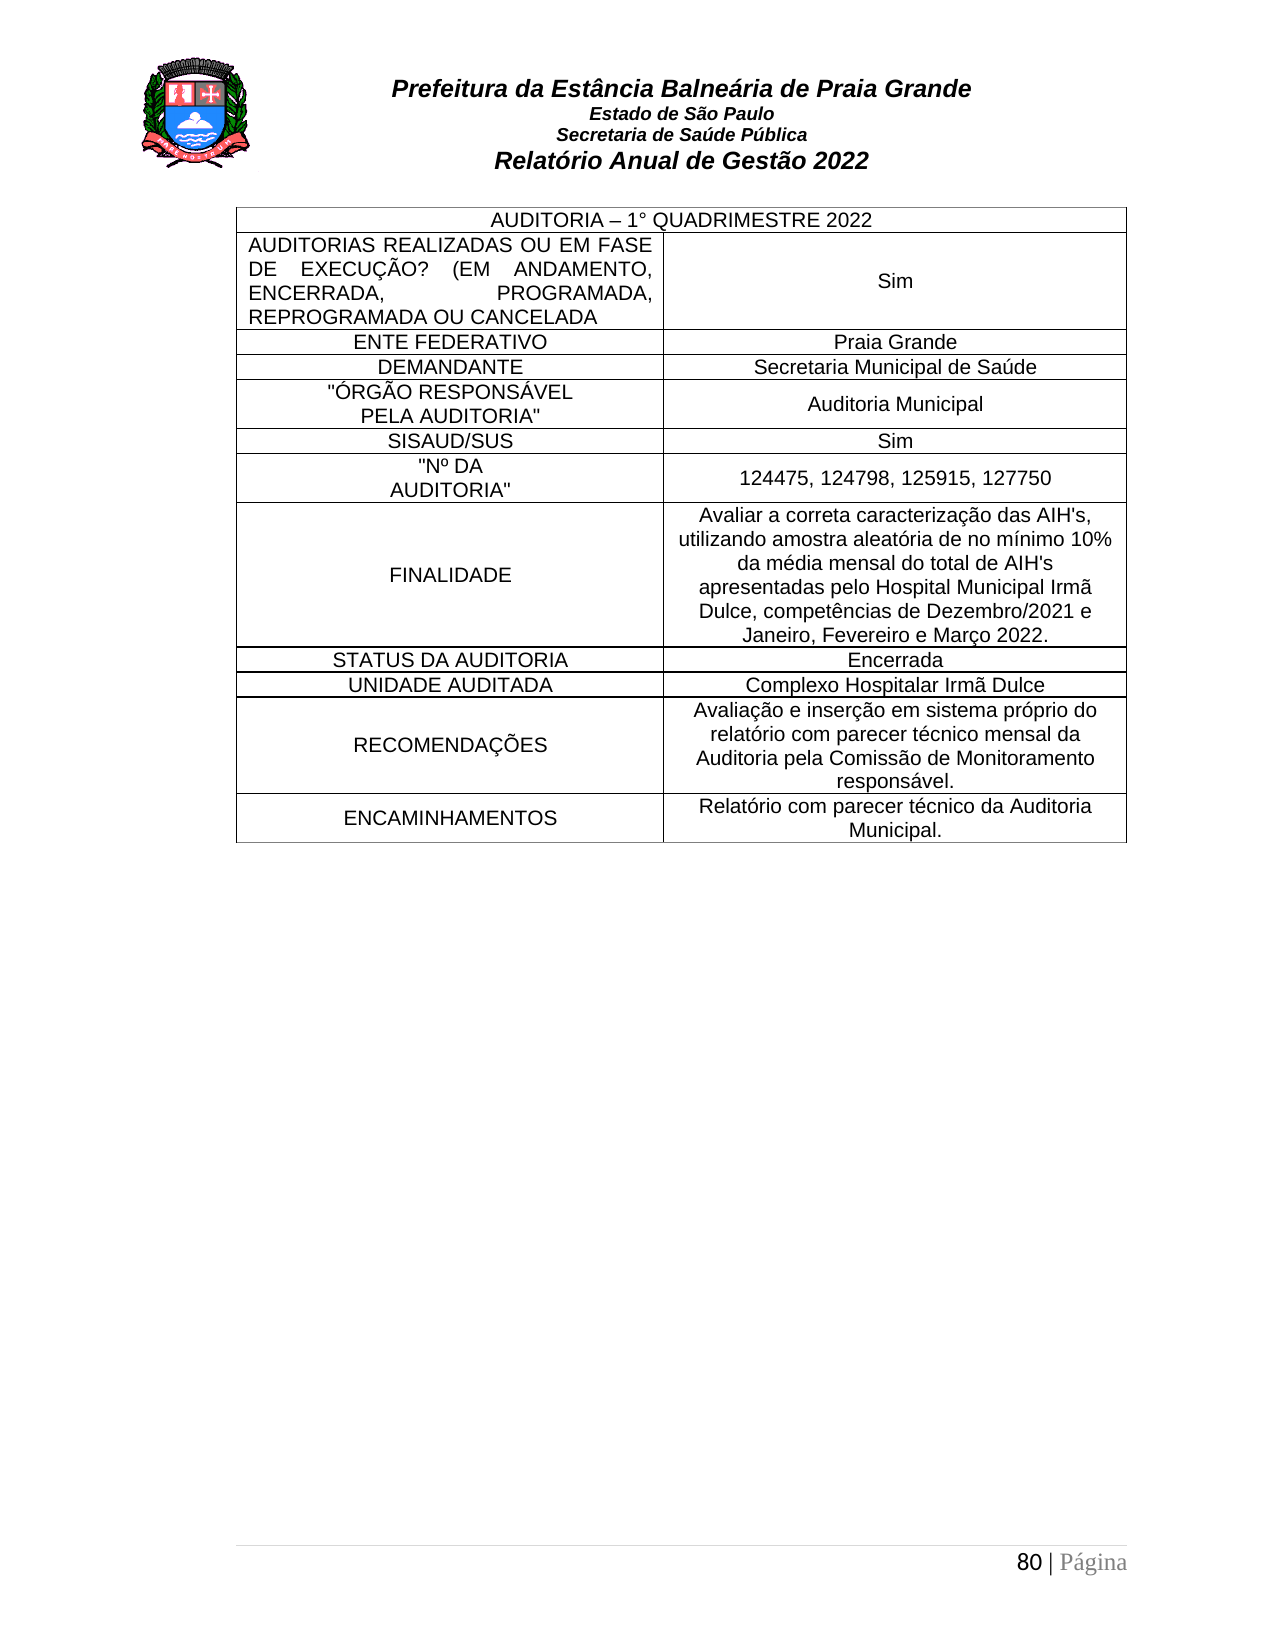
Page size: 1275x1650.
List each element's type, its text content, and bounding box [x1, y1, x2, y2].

table_cell FINALIDADE [237, 503, 663, 646]
table_cell ENCAMINHAMENTOS [237, 794, 663, 842]
table_cell Relatório com parecer técnico da Auditoria Municipal. [664, 794, 1126, 842]
table_cell ENTE FEDERATIVO [237, 330, 663, 354]
table_cell "ÓRGÃO RESPONSÁVEL PELA AUDITORIA" [237, 380, 663, 428]
table_cell UNIDADE AUDITADA [237, 673, 663, 696]
table_cell Sim [664, 429, 1126, 453]
table_cell DEMANDANTE [237, 355, 663, 379]
table_cell AUDITORIAS REALIZADAS OU EM FASE DE EXECUÇÃO? (EM ANDAMENTO, ENCERRADA, PROGRAMADA, REPROGRAMADA OU CANCELADA [237, 233, 663, 329]
table_cell Auditoria Municipal [664, 380, 1126, 428]
table_cell SISAUD/SUS [237, 429, 663, 453]
table_cell Avaliação e inserção em sistema próprio do relatório com parecer técnico mensal da Auditoria pela Comissão de Monitoramento responsável. [664, 698, 1126, 793]
table_cell Secretaria Municipal de Saúde [664, 355, 1126, 379]
table_cell "Nº DA AUDITORIA" [237, 454, 663, 502]
table_cell Encerrada [664, 648, 1126, 671]
table_cell Sim [664, 233, 1126, 329]
table_cell Complexo Hospitalar Irmã Dulce [664, 673, 1126, 696]
table_cell RECOMENDAÇÕES [237, 698, 663, 793]
picture [132, 55, 259, 172]
table_cell STATUS DA AUDITORIA [237, 648, 663, 671]
table_header AUDITORIA – 1° QUADRIMESTRE 2022 [237, 208, 1126, 232]
table_cell 124475, 124798, 125915, 127750 [664, 454, 1126, 502]
table_cell Avaliar a correta caracterização das AIH's, utilizando amostra aleatória de no mínimo 10% da média mensal do total de AIH's apresentadas pelo Hospital Municipal Irmã Dulce, competências de Dezembro/2021 e Janeiro, Fevereiro e Março 2022. [664, 503, 1126, 646]
table_cell Praia Grande [664, 330, 1126, 354]
